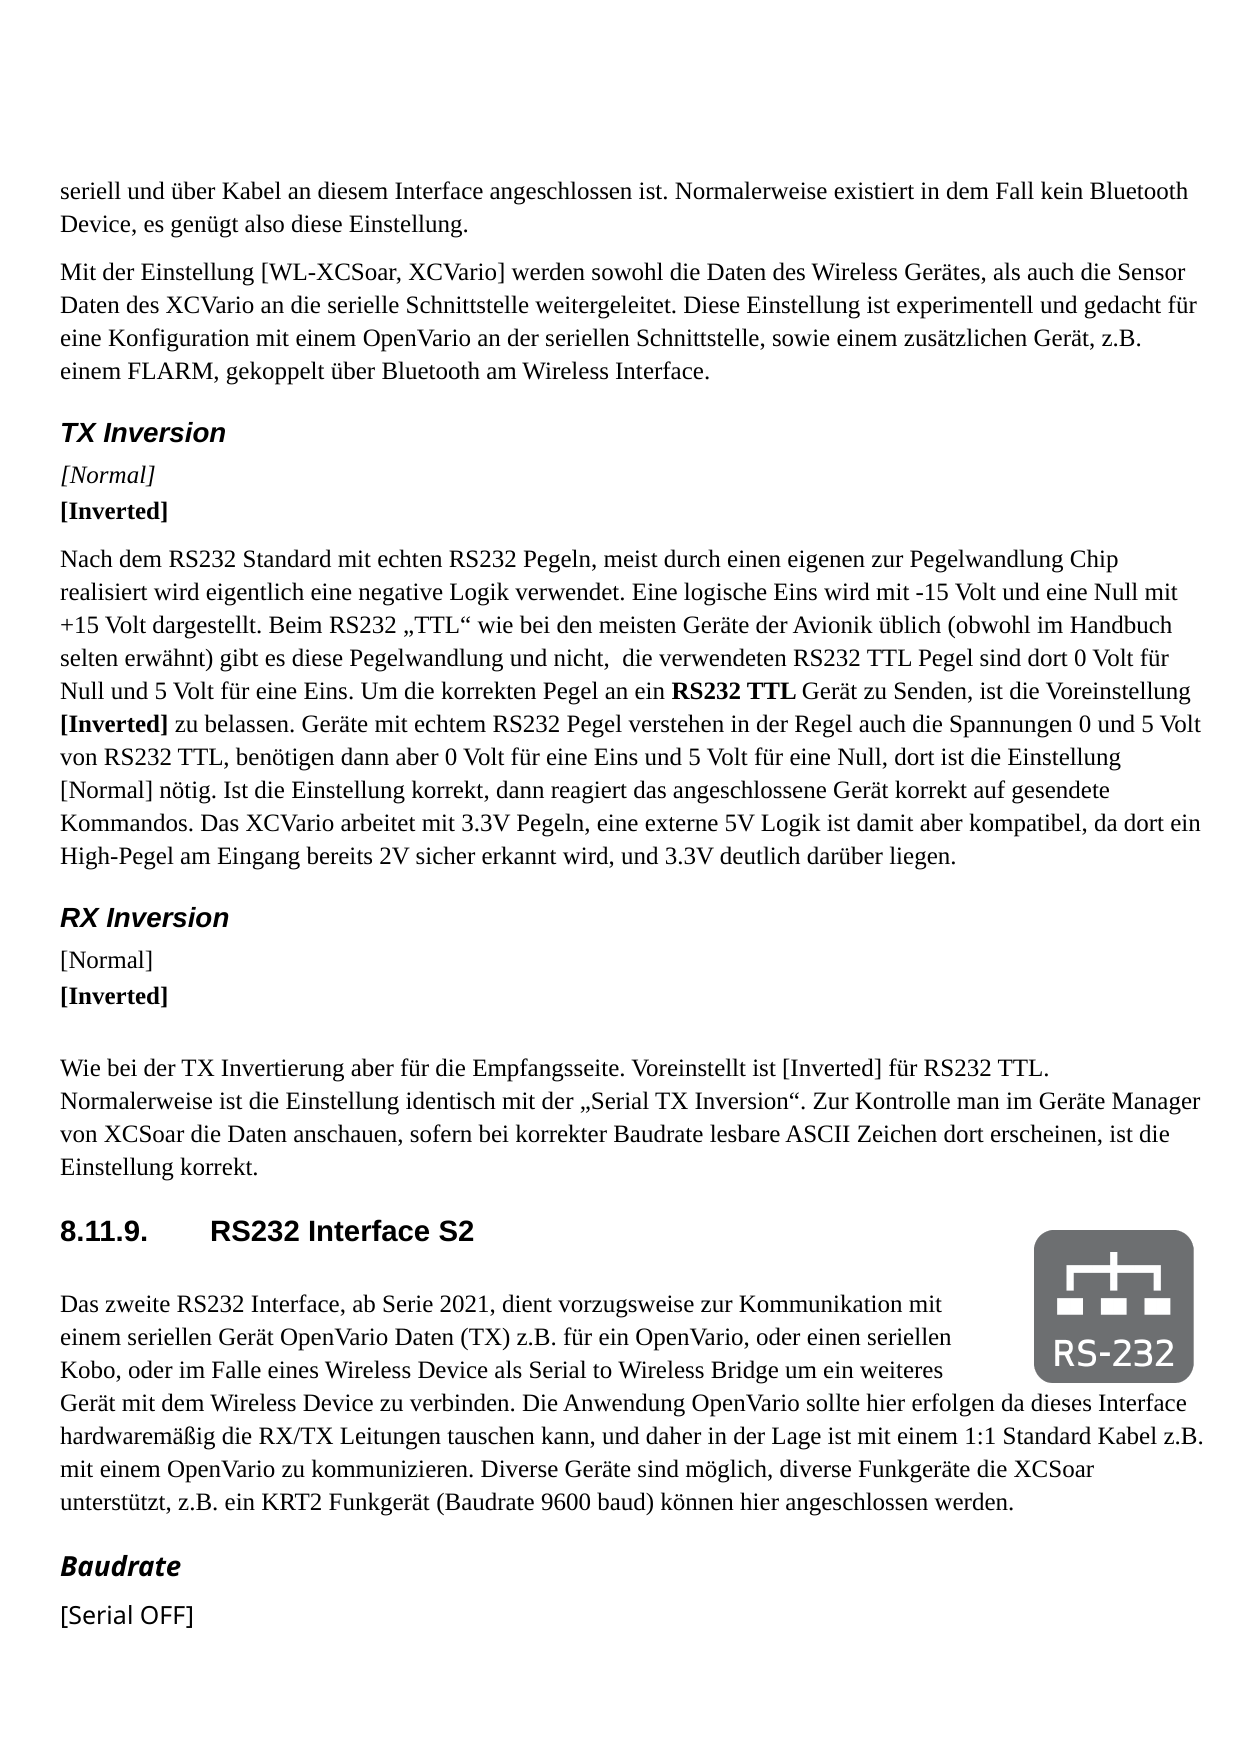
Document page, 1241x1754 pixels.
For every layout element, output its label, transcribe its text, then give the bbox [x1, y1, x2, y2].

subtitle RS232 Interface S2 [60, 1214, 1207, 1248]
text Wie bei der TX Invertierung aber für die Empfangsseite. Voreinstellt ist [Inverted] für RS232 TTL. Normalerweise ist die Einstellung identisch mit der „Serial TX Inversion“. Zur Kontrolle man im Geräte Manager von XCSoar die Daten anschauen, sofern bei korrekter Baudrate lesbare ASCII Zeichen dort erscheinen, ist die Einstellung korrekt. [60, 1053, 1207, 1181]
text [Inverted] [60, 981, 1207, 1010]
subtitle TX Inversion [60, 416, 1207, 448]
picture [1028, 1230, 1198, 1383]
text Das zweite RS232 Interface, ab Serie 2021, dient vorzugsweise zur Kommunikation mit einem seriellen Gerät OpenVario Daten (TX) z.B. für ein OpenVario, oder einen seriellen Kobo, oder im Falle eines Wireless Device als Serial to Wireless Bridge um ein weiteres Gerät mit dem Wireless Device zu verbinden. Die Anwendung OpenVario sollte hier erfolgen da dieses Interface hardwaremäßig die RX/TX Leitungen tauschen kann, und daher in der Lage ist mit einem 1:1 Standard Kabel z.B. mit einem OpenVario zu kommunizieren. Diverse Geräte sind möglich, diverse Funkgeräte die XCSoar unterstützt, z.B. ein KRT2 Funkgerät (Baudrate 9600 baud) können hier angeschlossen werden. [60, 1289, 1207, 1516]
text [Inverted] [60, 496, 1207, 525]
text Mit der Einstellung [WL-XCSoar, XCVario] werden sowohl die Daten des Wireless Gerätes, als auch die Sensor Daten des XCVario an die serielle Schnittstelle weitergeleitet. Diese Einstellung ist experimentell und gedacht für eine Konfiguration mit einem OpenVario an der seriellen Schnittstelle, sowie einem zusätzlichen Gerät, z.B. einem FLARM, gekoppelt über Bluetooth am Wireless Interface. [60, 257, 1207, 385]
subtitle Baudrate [60, 1547, 1207, 1585]
text [Serial OFF] [60, 1597, 1207, 1631]
text seriell und über Kabel an diesem Interface angeschlossen ist. Normalerweise existiert in dem Fall kein Bluetooth Device, es genügt also diese Einstellung. [60, 176, 1207, 238]
text [Normal] [60, 461, 1207, 489]
text [Normal] [60, 946, 1207, 974]
text Nach dem RS232 Standard mit echten RS232 Pegeln, meist durch einen eigenen zur Pegelwandlung Chip realisiert wird eigentlich eine negative Logik verwendet. Eine logische Eins wird mit -15 Volt und eine Null mit +15 Volt dargestellt. Beim RS232 „TTL“ wie bei den meisten Geräte der Avionik üblich (obwohl im Handbuch selten erwähnt) gibt es diese Pegelwandlung und nicht, die verwendeten RS232 TTL Pegel sind dort 0 Volt für Null und 5 Volt für eine Eins. Um die korrekten Pegel an ein RS232 TTL Gerät zu Senden, ist die Voreinstellung [Inverted] zu belassen. Geräte mit echtem RS232 Pegel verstehen in der Regel auch die Spannungen 0 und 5 Volt von RS232 TTL, benötigen dann aber 0 Volt für eine Eins und 5 Volt für eine Null, dort ist die Einstellung [Normal] nötig. Ist die Einstellung korrekt, dann reagiert das angeschlossene Gerät korrekt auf gesendete Kommandos. Das XCVario arbeitet mit 3.3V Pegeln, eine externe 5V Logik ist damit aber kompatibel, da dort ein High-Pegel am Eingang bereits 2V sicher erkannt wird, und 3.3V deutlich darüber liegen. [60, 544, 1207, 870]
subtitle RX Inversion [60, 901, 1207, 933]
